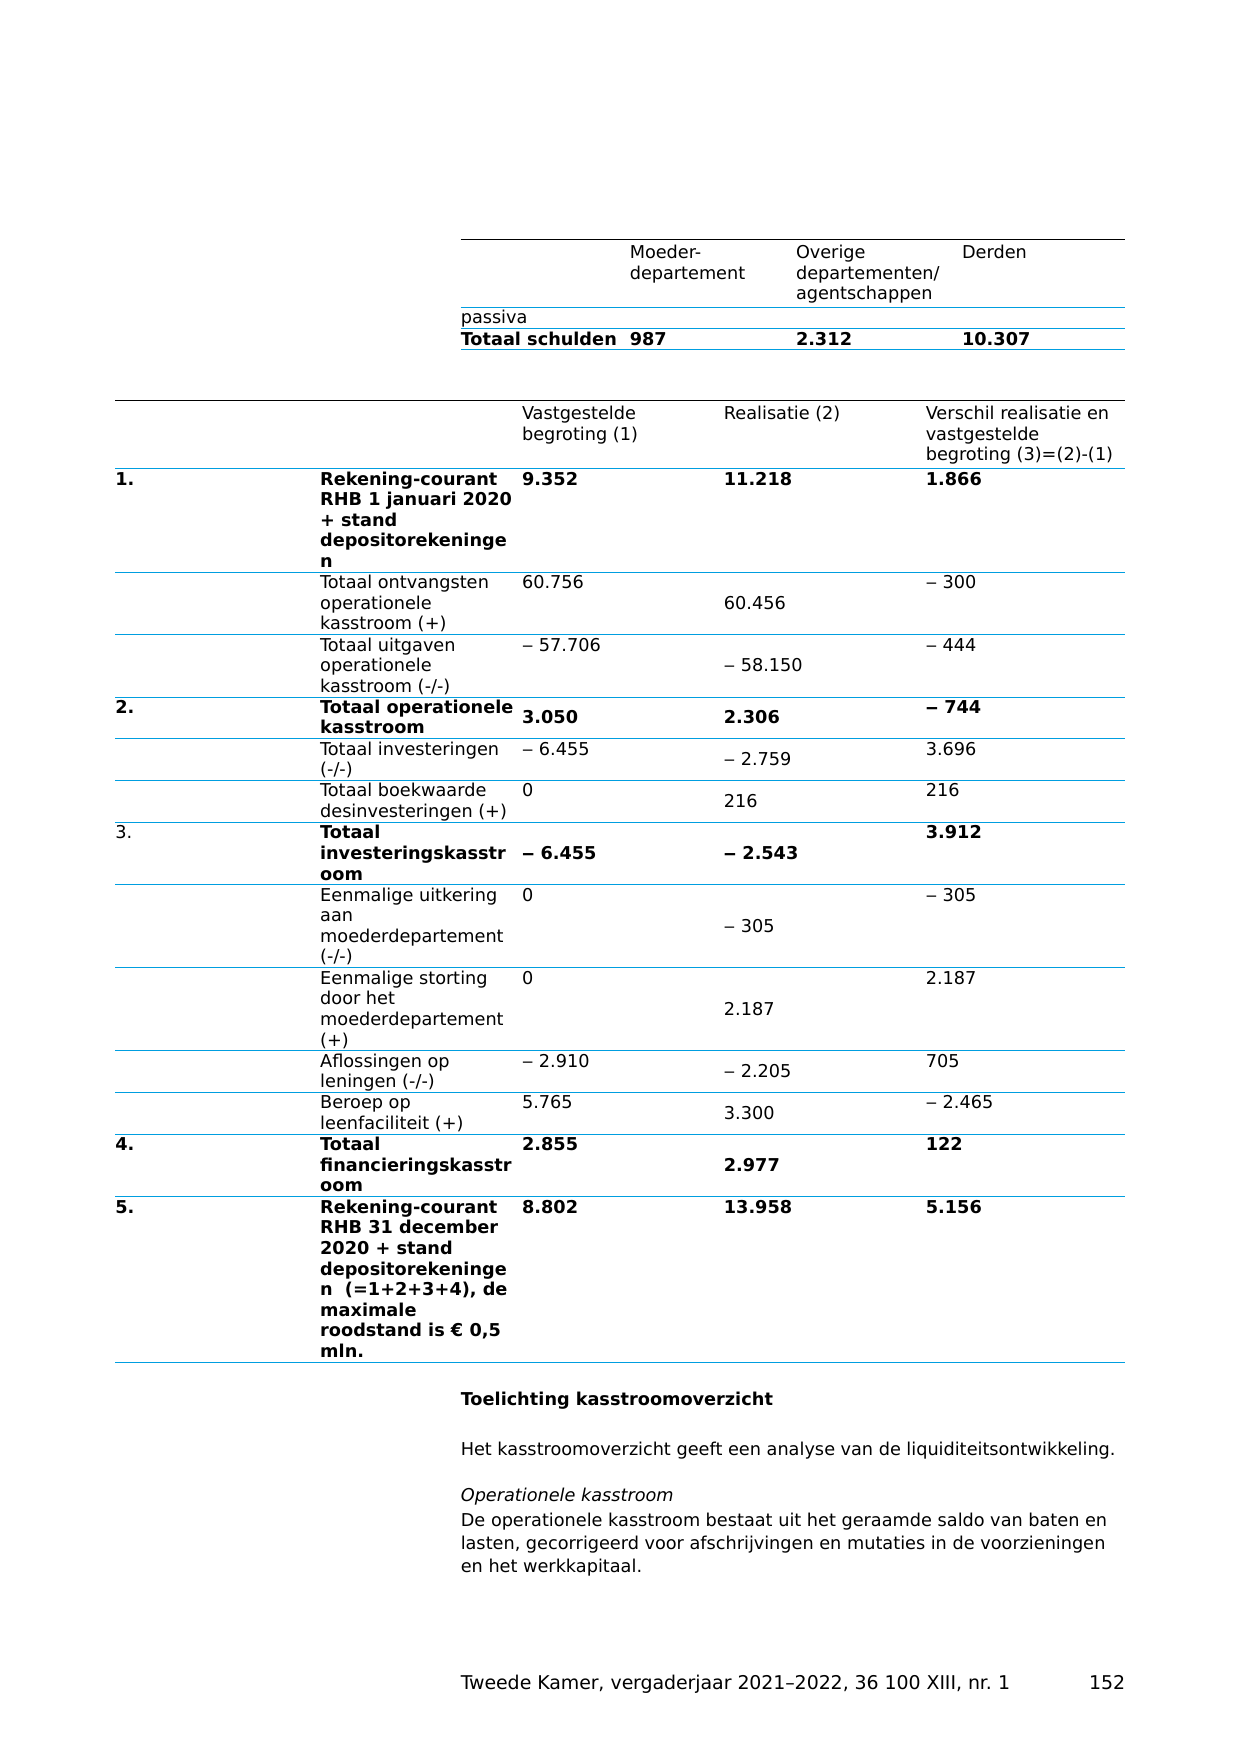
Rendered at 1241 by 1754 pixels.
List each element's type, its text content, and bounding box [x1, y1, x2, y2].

table_cell 1. [115, 469, 317, 572]
text De operationele kasstroom bestaat uit het geraamde saldo van baten en lasten, gecorrigeerd voor afschrijvingen en mutaties in de voorzieningen en het werkkapitaal. [461, 1508, 1125, 1577]
table_cell [115, 968, 317, 1050]
table_cell [115, 739, 317, 780]
table_cell 11.218 [721, 469, 923, 572]
table_cell ‒ 58.150 [721, 635, 923, 696]
table_cell Rekening-courant RHB 1 januari 2020 + stand depositorekeningen [317, 469, 519, 572]
table_cell Totaal investeringen (-/-) [317, 739, 519, 780]
table_cell ‒ 2.910 [519, 1051, 721, 1092]
table_cell 10.307 [959, 329, 1125, 349]
table_cell [115, 1051, 317, 1092]
table_cell 13.958 [721, 1197, 923, 1362]
table_cell 3.300 [721, 1093, 923, 1134]
table_cell Rekening-courant RHB 31 december 2020 + stand depositorekeningen (=1+2+3+4), de maximale roodstand is € 0,5 mln. [317, 1197, 519, 1362]
table_cell [959, 308, 1125, 328]
table_cell ‒ 305 [923, 885, 1125, 967]
table_cell 0 [519, 968, 721, 1050]
table_cell [115, 573, 317, 634]
table_cell 122 [923, 1135, 1125, 1196]
table_cell Totaal ontvangsten operationele kasstroom (+) [317, 573, 519, 634]
table_cell [115, 885, 317, 967]
table_cell ‒ 744 [923, 698, 1125, 738]
table_cell Realisatie (2) [721, 401, 923, 468]
table_cell 3. [115, 823, 317, 884]
table_cell Eenmalige uitkering aan moederdepartement (-/-) [317, 885, 519, 967]
table_cell ‒ 444 [923, 635, 1125, 696]
table_cell 2.312 [793, 329, 959, 349]
table_cell 3.050 [519, 698, 721, 738]
table_cell Eenmalige storting door het moederdepartement (+) [317, 968, 519, 1050]
table_cell ‒ 305 [721, 885, 923, 967]
table_cell 2. [115, 698, 317, 738]
table_cell 2.855 [519, 1135, 721, 1196]
table_cell 2.187 [721, 968, 923, 1050]
table_cell 5.765 [519, 1093, 721, 1134]
table_cell [115, 781, 317, 822]
text Het kasstroomoverzicht geeft een analyse van de liquiditeitsontwikkeling. [461, 1437, 1125, 1460]
text Toelichting kasstroomoverzicht [461, 1387, 1125, 1410]
table_cell [115, 1093, 317, 1134]
table_cell 3.696 [923, 739, 1125, 780]
table_cell 60.756 [519, 573, 721, 634]
table_cell 3.912 [923, 823, 1125, 884]
table_cell Vastgestelde begroting (1) [519, 401, 721, 468]
table_cell Overige departementen/ agentschappen [793, 240, 959, 307]
table_cell 216 [923, 781, 1125, 822]
table_cell ‒ 6.455 [519, 823, 721, 884]
table_cell 5. [115, 1197, 317, 1362]
table_cell Derden [959, 240, 1125, 307]
table_cell Totaal operationele kasstroom [317, 698, 519, 738]
table_cell 2.306 [721, 698, 923, 738]
table_cell [793, 308, 959, 328]
table_cell Totaal uitgaven operationele kasstroom (-/-) [317, 635, 519, 696]
table_cell 1.866 [923, 469, 1125, 572]
table_cell 2.187 [923, 968, 1125, 1050]
table_cell ‒ 2.205 [721, 1051, 923, 1092]
table_cell Totaal investeringskasstroom [317, 823, 519, 884]
table_cell [317, 401, 519, 468]
table_cell [115, 401, 317, 468]
table_cell 9.352 [519, 469, 721, 572]
table_cell 5.156 [923, 1197, 1125, 1362]
table_cell Verschil realisatie en vastgestelde begroting (3)=(2)-(1) [923, 401, 1125, 468]
table_cell [627, 308, 793, 328]
table_cell 60.456 [721, 573, 923, 634]
table_cell 2.977 [721, 1135, 923, 1196]
table_cell ‒ 6.455 [519, 739, 721, 780]
table_cell Moeder-departement [627, 240, 793, 307]
table_cell 705 [923, 1051, 1125, 1092]
table_cell ‒ 300 [923, 573, 1125, 634]
table_cell 0 [519, 781, 721, 822]
text Operationele kasstroom [461, 1483, 1125, 1506]
table_cell 4. [115, 1135, 317, 1196]
table_cell 216 [721, 781, 923, 822]
table_header Tabel 55 Kasstroomoverzicht over het jaar 2021 (bedragen x € 1.000) [115, 375, 1125, 400]
table_cell 0 [519, 885, 721, 967]
table_header Tabel 54 Aandeel moederdepartement, overige departementen en derden in vorderingen en schulden (bedragen x € 1.000) [461, 191, 1125, 239]
table_cell [461, 240, 627, 307]
table_cell Beroep op leenfaciliteit (+) [317, 1093, 519, 1134]
table_cell ‒ 2.759 [721, 739, 923, 780]
table_cell Totaal schulden [461, 329, 627, 349]
table_cell 8.802 [519, 1197, 721, 1362]
table_cell Totaal boekwaarde desinvesteringen (+) [317, 781, 519, 822]
table_cell ‒ 2.543 [721, 823, 923, 884]
table_cell ‒ 57.706 [519, 635, 721, 696]
table_cell [115, 635, 317, 696]
table_cell passiva [461, 308, 627, 328]
table_cell Aflossingen op leningen (-/-) [317, 1051, 519, 1092]
table_cell ‒ 2.465 [923, 1093, 1125, 1134]
table_cell Totaal financieringskasstroom [317, 1135, 519, 1196]
table_cell 987 [627, 329, 793, 349]
